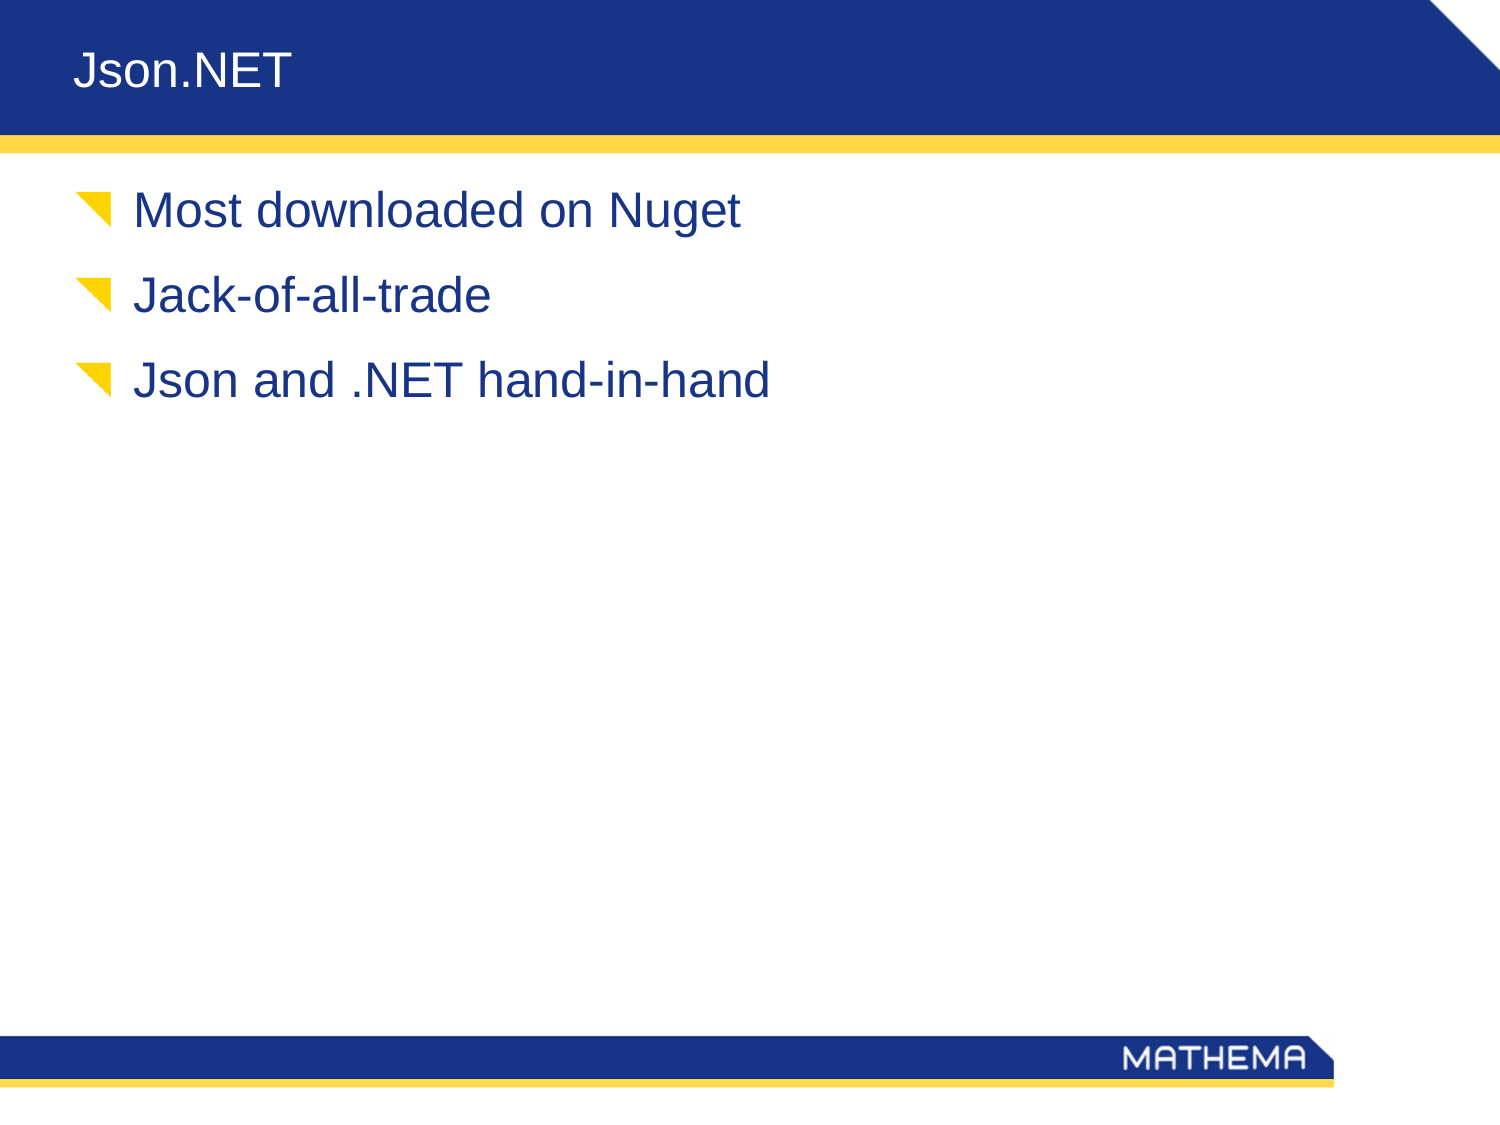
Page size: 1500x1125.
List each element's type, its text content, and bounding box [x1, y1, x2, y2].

list Most downloaded on Nuget Jack-of-all-trade Json and .NET hand-in-hand [75, 181, 1426, 1008]
picture [0, 0, 1500, 1125]
title Json.NET [73, 40, 1276, 100]
